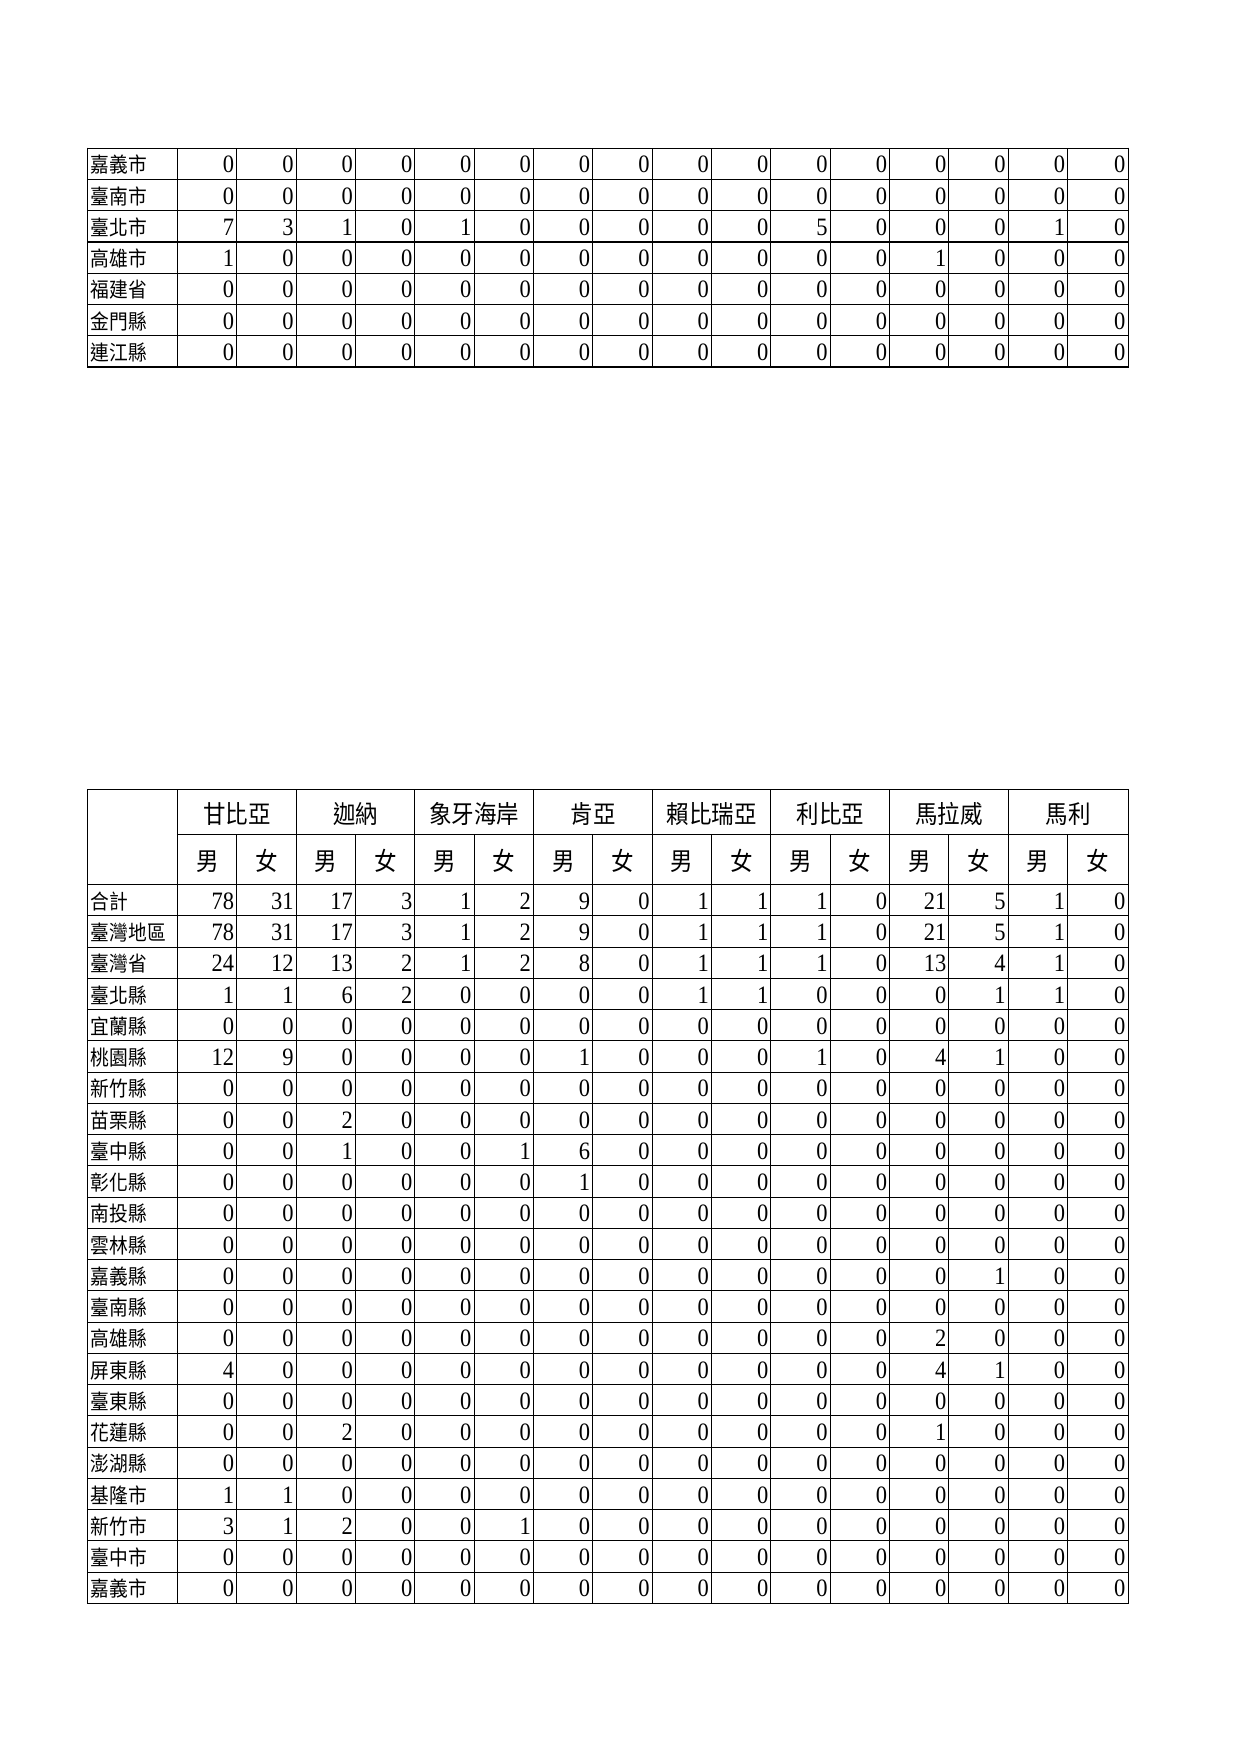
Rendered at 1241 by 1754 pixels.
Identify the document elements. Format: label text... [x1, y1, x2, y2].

table_cell 0 [712, 1573, 770, 1603]
table_cell 0 [1009, 1104, 1067, 1134]
table_cell 0 [593, 1041, 652, 1072]
table_cell 78 [178, 916, 236, 947]
table_cell 0 [1009, 1291, 1067, 1322]
table_cell 0 [831, 1104, 889, 1134]
table_cell 0 [949, 1541, 1008, 1572]
table_cell 0 [178, 1073, 236, 1103]
table_cell 0 [1009, 1198, 1067, 1228]
table_cell 0 [712, 1479, 770, 1509]
table_cell 0 [1009, 305, 1067, 335]
table_cell 0 [712, 149, 770, 179]
table_cell 0 [593, 180, 652, 210]
table_cell 0 [653, 1104, 711, 1134]
table_cell 0 [534, 1385, 592, 1415]
table_cell 0 [593, 1416, 652, 1447]
table_cell 0 [890, 1166, 948, 1197]
table_cell 0 [593, 274, 652, 304]
table_cell 0 [593, 1198, 652, 1228]
table_cell 2 [356, 979, 414, 1009]
table_cell 0 [1068, 1260, 1128, 1290]
table_cell 2 [297, 1104, 355, 1134]
table_cell 12 [237, 948, 296, 978]
table_cell 0 [712, 1510, 770, 1540]
table_cell 1 [1009, 979, 1067, 1009]
table_cell 2 [890, 1323, 948, 1353]
table_cell 0 [593, 305, 652, 335]
table_cell 桃園縣 [88, 1041, 177, 1072]
table_cell 0 [831, 1479, 889, 1509]
table_cell 0 [1068, 1385, 1128, 1415]
table_cell 0 [712, 274, 770, 304]
table_cell 0 [237, 149, 296, 179]
table_cell 1 [1009, 916, 1067, 947]
table_cell 1 [712, 916, 770, 947]
table_cell 0 [1009, 1541, 1067, 1572]
table_cell 0 [237, 1073, 296, 1103]
table_cell 1 [1009, 211, 1067, 241]
table_cell 0 [890, 1573, 948, 1603]
table_cell 0 [297, 274, 355, 304]
table_cell 0 [831, 336, 889, 366]
table_cell 0 [1068, 243, 1128, 273]
table_cell 花蓮縣 [88, 1416, 177, 1447]
table_cell 0 [178, 1135, 236, 1165]
table_cell 0 [653, 1073, 711, 1103]
table_cell 女 [949, 835, 1008, 884]
table_cell 男 [297, 835, 355, 884]
table_cell 0 [415, 1166, 474, 1197]
table_cell 0 [237, 1323, 296, 1353]
table_cell 0 [237, 1541, 296, 1572]
table_cell 31 [237, 916, 296, 947]
table_cell 0 [534, 1073, 592, 1103]
table_cell 1 [771, 885, 830, 915]
table_cell 0 [831, 1354, 889, 1384]
table_cell 0 [1068, 1510, 1128, 1540]
table_cell 嘉義縣 [88, 1260, 177, 1290]
table_cell 0 [415, 1229, 474, 1259]
table_cell 0 [653, 274, 711, 304]
table_cell 0 [415, 1135, 474, 1165]
table_cell 0 [712, 1291, 770, 1322]
table_cell 0 [475, 274, 533, 304]
table_cell 2 [475, 948, 533, 978]
table_cell 0 [356, 211, 414, 241]
table_cell 0 [1009, 243, 1067, 273]
table_cell 0 [356, 1073, 414, 1103]
table_cell 0 [949, 1073, 1008, 1103]
table_cell 高雄市 [88, 243, 177, 273]
table_cell 0 [1068, 1073, 1128, 1103]
table_cell 0 [415, 1416, 474, 1447]
table_cell 0 [653, 243, 711, 273]
table_cell 0 [890, 1541, 948, 1572]
table_header 象牙海岸 [415, 790, 533, 834]
table_cell 0 [831, 1510, 889, 1540]
table_cell 0 [1068, 1198, 1128, 1228]
table_cell 0 [949, 1448, 1008, 1478]
table_cell 0 [593, 1541, 652, 1572]
table_cell 0 [534, 1479, 592, 1509]
table_cell 嘉義市 [88, 149, 177, 179]
table_cell 臺南縣 [88, 1291, 177, 1322]
table_cell 0 [475, 1354, 533, 1384]
table_cell 1 [890, 1416, 948, 1447]
table_cell 0 [475, 1291, 533, 1322]
table_cell 0 [1068, 1416, 1128, 1447]
table_cell 0 [237, 1104, 296, 1134]
table_cell 0 [712, 211, 770, 241]
table_cell 0 [949, 149, 1008, 179]
table_cell 0 [949, 1573, 1008, 1603]
table_cell 0 [178, 1323, 236, 1353]
table_cell 0 [237, 1573, 296, 1603]
table_cell 0 [534, 1510, 592, 1540]
table_cell 0 [771, 1073, 830, 1103]
table_cell 0 [653, 1448, 711, 1478]
table_cell 男 [771, 835, 830, 884]
table_cell 0 [771, 1010, 830, 1040]
table_cell 0 [593, 1510, 652, 1540]
table_cell 9 [534, 885, 592, 915]
table_cell 0 [890, 1479, 948, 1509]
table_cell 0 [356, 1541, 414, 1572]
table_cell 0 [237, 336, 296, 366]
table_cell 高雄縣 [88, 1323, 177, 1353]
table_cell 0 [1068, 916, 1128, 947]
table_cell 0 [1068, 274, 1128, 304]
table_cell 0 [297, 1385, 355, 1415]
table_cell 0 [1068, 305, 1128, 335]
table_cell 0 [1009, 1229, 1067, 1259]
table_cell 0 [890, 1291, 948, 1322]
table_cell 0 [593, 979, 652, 1009]
table_cell 0 [771, 1229, 830, 1259]
table_cell 0 [297, 1573, 355, 1603]
table_cell 0 [178, 1416, 236, 1447]
table_cell 0 [712, 1448, 770, 1478]
table_cell 0 [356, 1479, 414, 1509]
table_cell 17 [297, 885, 355, 915]
table_cell 0 [949, 336, 1008, 366]
table_cell 0 [1009, 274, 1067, 304]
table_cell 女 [712, 835, 770, 884]
table_cell 0 [237, 1448, 296, 1478]
table_cell 0 [653, 1260, 711, 1290]
table_cell 0 [949, 1198, 1008, 1228]
table_cell 1 [178, 1479, 236, 1509]
table_cell 0 [297, 1198, 355, 1228]
table_cell 0 [297, 1541, 355, 1572]
table_cell 0 [949, 1479, 1008, 1509]
table_cell 0 [415, 149, 474, 179]
table_cell 0 [593, 336, 652, 366]
table_cell 0 [237, 305, 296, 335]
table_cell 1 [712, 948, 770, 978]
table_cell 0 [831, 1541, 889, 1572]
table_cell 臺灣地區 [88, 916, 177, 947]
table_cell 6 [534, 1135, 592, 1165]
table_cell 0 [178, 1385, 236, 1415]
table_cell 0 [653, 1010, 711, 1040]
table_cell 0 [890, 1104, 948, 1134]
table_cell 0 [831, 211, 889, 241]
table_cell 0 [949, 1416, 1008, 1447]
table_cell 0 [712, 1541, 770, 1572]
table_cell 1 [771, 1041, 830, 1072]
table_cell 2 [475, 916, 533, 947]
table_cell 0 [653, 1573, 711, 1603]
table_cell 0 [534, 336, 592, 366]
table_cell 0 [415, 1510, 474, 1540]
table_cell 0 [949, 1104, 1008, 1134]
table_cell 1 [949, 979, 1008, 1009]
table_cell 17 [297, 916, 355, 947]
table_cell 0 [1068, 885, 1128, 915]
table_cell 0 [1068, 336, 1128, 366]
table_cell 0 [356, 274, 414, 304]
table_cell 雲林縣 [88, 1229, 177, 1259]
table_cell 0 [712, 1260, 770, 1290]
table_cell 0 [890, 1448, 948, 1478]
table_cell 0 [237, 1198, 296, 1228]
table_cell 0 [237, 1291, 296, 1322]
table_cell 31 [237, 885, 296, 915]
table_cell 0 [415, 1198, 474, 1228]
table_cell 0 [297, 1354, 355, 1384]
table_cell 0 [356, 180, 414, 210]
table_cell 0 [237, 274, 296, 304]
table_cell 0 [475, 1385, 533, 1415]
table_cell 1 [771, 948, 830, 978]
table_cell 1 [890, 243, 948, 273]
table_cell 13 [297, 948, 355, 978]
table_cell 臺中市 [88, 1541, 177, 1572]
table_cell 0 [771, 1416, 830, 1447]
table_cell 9 [237, 1041, 296, 1072]
table_cell 0 [831, 979, 889, 1009]
table_cell 1 [534, 1041, 592, 1072]
table_cell 0 [237, 1229, 296, 1259]
table_cell 0 [475, 305, 533, 335]
table_cell 0 [890, 1135, 948, 1165]
table_cell 0 [356, 243, 414, 273]
table_cell 0 [297, 1291, 355, 1322]
table_cell 1 [237, 1479, 296, 1509]
table_cell 屏東縣 [88, 1354, 177, 1384]
table_cell 0 [771, 180, 830, 210]
table_cell 0 [237, 1260, 296, 1290]
table_cell 0 [415, 274, 474, 304]
table_cell 0 [831, 885, 889, 915]
table_cell 女 [237, 835, 296, 884]
table_cell 24 [178, 948, 236, 978]
table_cell 0 [356, 336, 414, 366]
table_cell 0 [1068, 1041, 1128, 1072]
table_cell 0 [237, 1354, 296, 1384]
table_cell 0 [1009, 1448, 1067, 1478]
table_cell 4 [890, 1041, 948, 1072]
table_cell 0 [415, 1354, 474, 1384]
table_cell 4 [949, 948, 1008, 978]
table_cell 0 [415, 243, 474, 273]
table_cell 0 [297, 180, 355, 210]
table_cell 0 [890, 149, 948, 179]
table_cell 1 [712, 885, 770, 915]
table_cell 0 [949, 1385, 1008, 1415]
table_cell 0 [771, 1323, 830, 1353]
table_cell 0 [653, 1229, 711, 1259]
table_cell 彰化縣 [88, 1166, 177, 1197]
table_cell 0 [356, 1229, 414, 1259]
table_cell 0 [356, 1354, 414, 1384]
table_cell 0 [771, 1385, 830, 1415]
table_header [88, 790, 177, 884]
table_cell 0 [712, 1104, 770, 1134]
table_cell 0 [475, 1073, 533, 1103]
table_cell 0 [653, 1041, 711, 1072]
table_cell 0 [593, 916, 652, 947]
table_cell 0 [534, 1448, 592, 1478]
table_header 肯亞 [534, 790, 652, 834]
table_cell 男 [653, 835, 711, 884]
table_cell 0 [297, 1073, 355, 1103]
table_cell 男 [1009, 835, 1067, 884]
table_cell 0 [1009, 1573, 1067, 1603]
table_cell 1 [653, 979, 711, 1009]
table_cell 0 [178, 149, 236, 179]
table_header 利比亞 [771, 790, 889, 834]
table_cell 連江縣 [88, 336, 177, 366]
table_cell 0 [534, 1010, 592, 1040]
table_cell 1 [949, 1041, 1008, 1072]
table_cell 0 [1009, 1166, 1067, 1197]
table_cell 0 [534, 1291, 592, 1322]
table_cell 0 [949, 1229, 1008, 1259]
table_cell 1 [178, 243, 236, 273]
table_cell 0 [771, 1260, 830, 1290]
table_cell 0 [475, 1166, 533, 1197]
table_cell 0 [653, 1479, 711, 1509]
table_cell 0 [593, 1385, 652, 1415]
table_cell 0 [475, 979, 533, 1009]
table_cell 0 [178, 1010, 236, 1040]
table_cell 0 [771, 1573, 830, 1603]
table_cell 0 [534, 1354, 592, 1384]
table_cell 0 [415, 1041, 474, 1072]
table_cell 0 [1068, 1229, 1128, 1259]
table_cell 0 [237, 1166, 296, 1197]
table_cell 0 [356, 1323, 414, 1353]
table_cell 0 [297, 1041, 355, 1072]
table_cell 0 [712, 1073, 770, 1103]
table_cell 0 [237, 180, 296, 210]
table_cell 0 [356, 1198, 414, 1228]
table_cell 0 [297, 1323, 355, 1353]
table_cell 0 [771, 1166, 830, 1197]
table_cell 0 [593, 1073, 652, 1103]
table_cell 1 [653, 916, 711, 947]
table_cell 0 [593, 1104, 652, 1134]
table_cell 0 [1068, 149, 1128, 179]
table_cell 臺灣省 [88, 948, 177, 978]
table_cell 0 [475, 1573, 533, 1603]
table_cell 0 [712, 1166, 770, 1197]
table_cell 0 [593, 211, 652, 241]
table_cell 6 [297, 979, 355, 1009]
table_cell 0 [356, 1041, 414, 1072]
table_cell 0 [415, 1479, 474, 1509]
table_cell 0 [593, 1260, 652, 1290]
table_cell 5 [771, 211, 830, 241]
table_cell 1 [237, 1510, 296, 1540]
table_cell 0 [653, 1510, 711, 1540]
table_cell 0 [771, 1479, 830, 1509]
table_cell 0 [178, 336, 236, 366]
table_cell 0 [949, 1010, 1008, 1040]
table_cell 0 [415, 1448, 474, 1478]
table_cell 0 [356, 1416, 414, 1447]
table_cell 南投縣 [88, 1198, 177, 1228]
table_cell 苗栗縣 [88, 1104, 177, 1134]
table_cell 21 [890, 885, 948, 915]
table_cell 0 [653, 1166, 711, 1197]
table_cell 0 [949, 180, 1008, 210]
table_cell 0 [653, 1323, 711, 1353]
table_cell 0 [475, 1541, 533, 1572]
table_cell 女 [831, 835, 889, 884]
table_cell 基隆市 [88, 1479, 177, 1509]
table_cell 2 [356, 948, 414, 978]
table_cell 0 [415, 305, 474, 335]
table_cell 0 [949, 243, 1008, 273]
table_cell 0 [831, 180, 889, 210]
table_cell 1 [949, 1260, 1008, 1290]
table_cell 0 [1009, 1135, 1067, 1165]
table_cell 1 [534, 1166, 592, 1197]
table_cell 0 [831, 1573, 889, 1603]
table_cell 1 [949, 1354, 1008, 1384]
table_cell 0 [356, 1166, 414, 1197]
table_cell 0 [771, 1104, 830, 1134]
table_cell 0 [1009, 1479, 1067, 1509]
table_cell 0 [415, 1541, 474, 1572]
table_cell 0 [653, 1135, 711, 1165]
table_cell 12 [178, 1041, 236, 1072]
table_cell 0 [593, 885, 652, 915]
table_cell 0 [653, 211, 711, 241]
table_cell 0 [297, 305, 355, 335]
table_header 甘比亞 [178, 790, 296, 834]
table_cell 0 [593, 1573, 652, 1603]
table_cell 0 [297, 1260, 355, 1290]
table_cell 0 [475, 1448, 533, 1478]
table_cell 0 [1068, 1010, 1128, 1040]
table_cell 0 [534, 1104, 592, 1134]
table_cell 0 [178, 180, 236, 210]
table_cell 0 [831, 1198, 889, 1228]
table_cell 0 [356, 1510, 414, 1540]
table_cell 0 [831, 1448, 889, 1478]
table_cell 3 [178, 1510, 236, 1540]
table_cell 1 [297, 1135, 355, 1165]
table_cell 0 [415, 979, 474, 1009]
table_cell 0 [712, 1385, 770, 1415]
table_cell 0 [593, 1354, 652, 1384]
table_cell 78 [178, 885, 236, 915]
table_cell 新竹縣 [88, 1073, 177, 1103]
table_cell 0 [475, 1104, 533, 1134]
table_cell 0 [712, 1229, 770, 1259]
table_cell 男 [178, 835, 236, 884]
table_cell 0 [237, 1385, 296, 1415]
table_cell 0 [890, 979, 948, 1009]
table_cell 0 [771, 149, 830, 179]
table_cell 0 [178, 1448, 236, 1478]
table_cell 7 [178, 211, 236, 241]
table_cell 0 [653, 1416, 711, 1447]
table_cell 0 [890, 1010, 948, 1040]
table_cell 0 [831, 1166, 889, 1197]
table_cell 合計 [88, 885, 177, 915]
table_cell 0 [178, 1291, 236, 1322]
table_cell 0 [237, 1135, 296, 1165]
table_cell 0 [534, 180, 592, 210]
table_cell 臺北市 [88, 211, 177, 241]
table_cell 0 [949, 1166, 1008, 1197]
table_cell 1 [178, 979, 236, 1009]
table_cell 0 [356, 1104, 414, 1134]
table_cell 男 [890, 835, 948, 884]
table_cell 4 [178, 1354, 236, 1384]
table_cell 0 [712, 243, 770, 273]
table_cell 3 [237, 211, 296, 241]
table_cell 0 [890, 211, 948, 241]
table_cell 0 [534, 243, 592, 273]
table_header 馬拉威 [890, 790, 1008, 834]
table_cell 澎湖縣 [88, 1448, 177, 1478]
table_cell 0 [356, 1260, 414, 1290]
table_cell 0 [475, 1010, 533, 1040]
table_cell 2 [297, 1416, 355, 1447]
table_cell 0 [593, 1229, 652, 1259]
table_cell 0 [890, 1073, 948, 1103]
table_cell 0 [534, 1260, 592, 1290]
table_cell 0 [831, 305, 889, 335]
table_cell 1 [415, 211, 474, 241]
table_cell 0 [831, 1073, 889, 1103]
table_cell 0 [297, 1010, 355, 1040]
table_cell 0 [1009, 1010, 1067, 1040]
table_cell 0 [1068, 1573, 1128, 1603]
table_cell 0 [475, 1479, 533, 1509]
table_cell 0 [890, 1385, 948, 1415]
table_cell 0 [712, 1135, 770, 1165]
table_cell 0 [771, 1198, 830, 1228]
table_cell 福建省 [88, 274, 177, 304]
table_cell 0 [771, 979, 830, 1009]
table_cell 0 [415, 1073, 474, 1103]
table_cell 0 [178, 1198, 236, 1228]
table_cell 男 [534, 835, 592, 884]
table_cell 0 [178, 305, 236, 335]
table_cell 0 [178, 1229, 236, 1259]
table_cell 0 [771, 305, 830, 335]
table_cell 1 [653, 948, 711, 978]
table_cell 0 [475, 1323, 533, 1353]
table_cell 0 [771, 1541, 830, 1572]
table_cell 0 [356, 149, 414, 179]
table_cell 0 [1068, 1104, 1128, 1134]
table_cell 5 [949, 916, 1008, 947]
table_cell 女 [593, 835, 652, 884]
table_cell 0 [356, 1448, 414, 1478]
table_cell 0 [1009, 180, 1067, 210]
table_cell 2 [297, 1510, 355, 1540]
table_cell 0 [178, 1104, 236, 1134]
table_cell 0 [831, 1010, 889, 1040]
table_cell 2 [475, 885, 533, 915]
table_cell 0 [890, 1260, 948, 1290]
table_cell 0 [475, 1416, 533, 1447]
table_cell 0 [593, 1448, 652, 1478]
table_cell 臺中縣 [88, 1135, 177, 1165]
table_cell 1 [415, 916, 474, 947]
table_cell 0 [415, 1260, 474, 1290]
table_header 賴比瑞亞 [653, 790, 770, 834]
table_cell 0 [1068, 1135, 1128, 1165]
table_cell 8 [534, 948, 592, 978]
table_cell 0 [1068, 1323, 1128, 1353]
table_cell 0 [593, 149, 652, 179]
table_cell 0 [1068, 1479, 1128, 1509]
table_cell 0 [771, 1510, 830, 1540]
table_cell 0 [297, 336, 355, 366]
table_cell 0 [475, 1041, 533, 1072]
table_cell 0 [771, 243, 830, 273]
table_cell 0 [297, 1448, 355, 1478]
table_cell 0 [653, 1385, 711, 1415]
table_cell 0 [593, 243, 652, 273]
table_cell 金門縣 [88, 305, 177, 335]
table_cell 0 [653, 1291, 711, 1322]
table_cell 0 [534, 149, 592, 179]
table_cell 0 [356, 1573, 414, 1603]
table_cell 0 [1068, 1291, 1128, 1322]
table_cell 0 [831, 243, 889, 273]
table_cell 0 [534, 1541, 592, 1572]
table_cell 0 [771, 274, 830, 304]
table_cell 0 [475, 1260, 533, 1290]
table_cell 0 [475, 180, 533, 210]
table_cell 4 [890, 1354, 948, 1384]
table_cell 0 [771, 1135, 830, 1165]
table_cell 臺東縣 [88, 1385, 177, 1415]
table_cell 0 [712, 1041, 770, 1072]
table_cell 5 [949, 885, 1008, 915]
table_cell 1 [475, 1135, 533, 1165]
table_cell 0 [949, 1323, 1008, 1353]
table_cell 0 [534, 1229, 592, 1259]
table_cell 0 [890, 1198, 948, 1228]
table_cell 0 [831, 1416, 889, 1447]
table_cell 0 [356, 1385, 414, 1415]
table_cell 0 [831, 916, 889, 947]
table_cell 0 [890, 1510, 948, 1540]
table_cell 0 [949, 305, 1008, 335]
table_cell 0 [653, 1198, 711, 1228]
table_cell 0 [1068, 1541, 1128, 1572]
table_cell 0 [653, 149, 711, 179]
table_cell 0 [415, 336, 474, 366]
table_cell 0 [415, 1573, 474, 1603]
table_cell 0 [890, 180, 948, 210]
table_cell 0 [653, 336, 711, 366]
table_cell 0 [297, 1166, 355, 1197]
table_cell 0 [1009, 1416, 1067, 1447]
table_cell 0 [534, 274, 592, 304]
table_cell 1 [237, 979, 296, 1009]
table_cell 0 [475, 243, 533, 273]
table_cell 1 [653, 885, 711, 915]
table_cell 0 [297, 243, 355, 273]
table_header 馬利 [1009, 790, 1128, 834]
table_cell 女 [1068, 835, 1128, 884]
table_cell 0 [1009, 336, 1067, 366]
table_cell 1 [712, 979, 770, 1009]
table_cell 0 [1009, 1073, 1067, 1103]
table_cell 0 [178, 1573, 236, 1603]
table_cell 0 [1009, 149, 1067, 179]
table_cell 0 [1068, 211, 1128, 241]
table_cell 0 [653, 180, 711, 210]
table_cell 1 [415, 885, 474, 915]
table_cell 3 [356, 885, 414, 915]
table_cell 9 [534, 916, 592, 947]
table_cell 0 [534, 1573, 592, 1603]
table_cell 0 [593, 948, 652, 978]
table_cell 0 [831, 1260, 889, 1290]
table_cell 0 [475, 1229, 533, 1259]
table_cell 0 [178, 1260, 236, 1290]
table_cell 0 [949, 274, 1008, 304]
table_cell 1 [1009, 948, 1067, 978]
table_cell 0 [237, 1416, 296, 1447]
table_cell 0 [1068, 1448, 1128, 1478]
table_cell 0 [475, 149, 533, 179]
table_cell 1 [475, 1510, 533, 1540]
table_cell 0 [653, 305, 711, 335]
table_cell 1 [771, 916, 830, 947]
table_cell 0 [356, 1010, 414, 1040]
table_cell 0 [831, 1135, 889, 1165]
table_cell 0 [712, 1010, 770, 1040]
table_cell 0 [831, 274, 889, 304]
table_cell 0 [831, 149, 889, 179]
table_cell 0 [1068, 1354, 1128, 1384]
table_cell 0 [534, 979, 592, 1009]
table_cell 0 [831, 1229, 889, 1259]
table_cell 0 [890, 305, 948, 335]
table_cell 0 [1009, 1260, 1067, 1290]
table_cell 0 [415, 1323, 474, 1353]
table_cell 0 [653, 1354, 711, 1384]
table_cell 0 [831, 1385, 889, 1415]
table_cell 宜蘭縣 [88, 1010, 177, 1040]
table_cell 0 [237, 1010, 296, 1040]
table_cell 0 [534, 211, 592, 241]
table_cell 21 [890, 916, 948, 947]
table_cell 0 [1009, 1354, 1067, 1384]
table_cell 0 [831, 948, 889, 978]
table_cell 0 [534, 1416, 592, 1447]
table_cell 0 [534, 305, 592, 335]
table_cell 0 [949, 1291, 1008, 1322]
table_cell 0 [1009, 1323, 1067, 1353]
table_cell 0 [771, 1448, 830, 1478]
table_cell 0 [712, 1354, 770, 1384]
table_cell 0 [712, 1198, 770, 1228]
table_cell 0 [356, 305, 414, 335]
table_cell 0 [593, 1166, 652, 1197]
table_header 迦納 [297, 790, 414, 834]
table_cell 3 [356, 916, 414, 947]
table_cell 0 [297, 149, 355, 179]
table_cell 0 [178, 1541, 236, 1572]
table_cell 0 [415, 1104, 474, 1134]
table_cell 0 [1009, 1041, 1067, 1072]
table_cell 1 [415, 948, 474, 978]
table_cell 女 [475, 835, 533, 884]
table_cell 臺北縣 [88, 979, 177, 1009]
table_cell 0 [831, 1041, 889, 1072]
table_cell 1 [1009, 885, 1067, 915]
table_cell 0 [712, 180, 770, 210]
table_cell 0 [949, 1510, 1008, 1540]
table_cell 0 [356, 1135, 414, 1165]
table_cell 0 [593, 1323, 652, 1353]
table_cell 0 [415, 1291, 474, 1322]
table_cell 臺南市 [88, 180, 177, 210]
table_cell 0 [949, 211, 1008, 241]
table_cell 0 [475, 1198, 533, 1228]
table_cell 0 [1068, 180, 1128, 210]
table_cell 13 [890, 948, 948, 978]
table_cell 0 [831, 1291, 889, 1322]
table_cell 女 [356, 835, 414, 884]
table_cell 0 [771, 1354, 830, 1384]
table_cell 0 [534, 1323, 592, 1353]
table_cell 0 [415, 1010, 474, 1040]
table_cell 0 [949, 1135, 1008, 1165]
table_cell 0 [1009, 1385, 1067, 1415]
table_cell 0 [593, 1135, 652, 1165]
table_cell 0 [1068, 979, 1128, 1009]
table_cell 0 [712, 336, 770, 366]
table_cell 0 [1009, 1510, 1067, 1540]
table_cell 0 [890, 336, 948, 366]
table_cell 0 [475, 211, 533, 241]
table_cell 0 [297, 1229, 355, 1259]
table_cell 男 [415, 835, 474, 884]
table_cell 0 [712, 1323, 770, 1353]
table_cell 0 [593, 1479, 652, 1509]
table_cell 0 [534, 1198, 592, 1228]
table_cell 0 [475, 336, 533, 366]
table_cell 0 [297, 1479, 355, 1509]
table_cell 0 [771, 336, 830, 366]
table_cell 0 [1068, 948, 1128, 978]
table_cell 嘉義市 [88, 1573, 177, 1603]
table_cell 0 [593, 1010, 652, 1040]
table_cell 1 [297, 211, 355, 241]
table_cell 0 [831, 1323, 889, 1353]
table_cell 0 [593, 1291, 652, 1322]
table_cell 0 [415, 180, 474, 210]
table_cell 0 [890, 274, 948, 304]
table_cell 0 [415, 1385, 474, 1415]
table_cell 0 [712, 1416, 770, 1447]
table_cell 0 [771, 1291, 830, 1322]
table_cell 新竹市 [88, 1510, 177, 1540]
table_cell 0 [653, 1541, 711, 1572]
table_cell 0 [237, 243, 296, 273]
table_cell 0 [356, 1291, 414, 1322]
table_cell 0 [178, 274, 236, 304]
table_cell 0 [890, 1229, 948, 1259]
table_cell 0 [712, 305, 770, 335]
table_cell 0 [1068, 1166, 1128, 1197]
table_cell 0 [178, 1166, 236, 1197]
